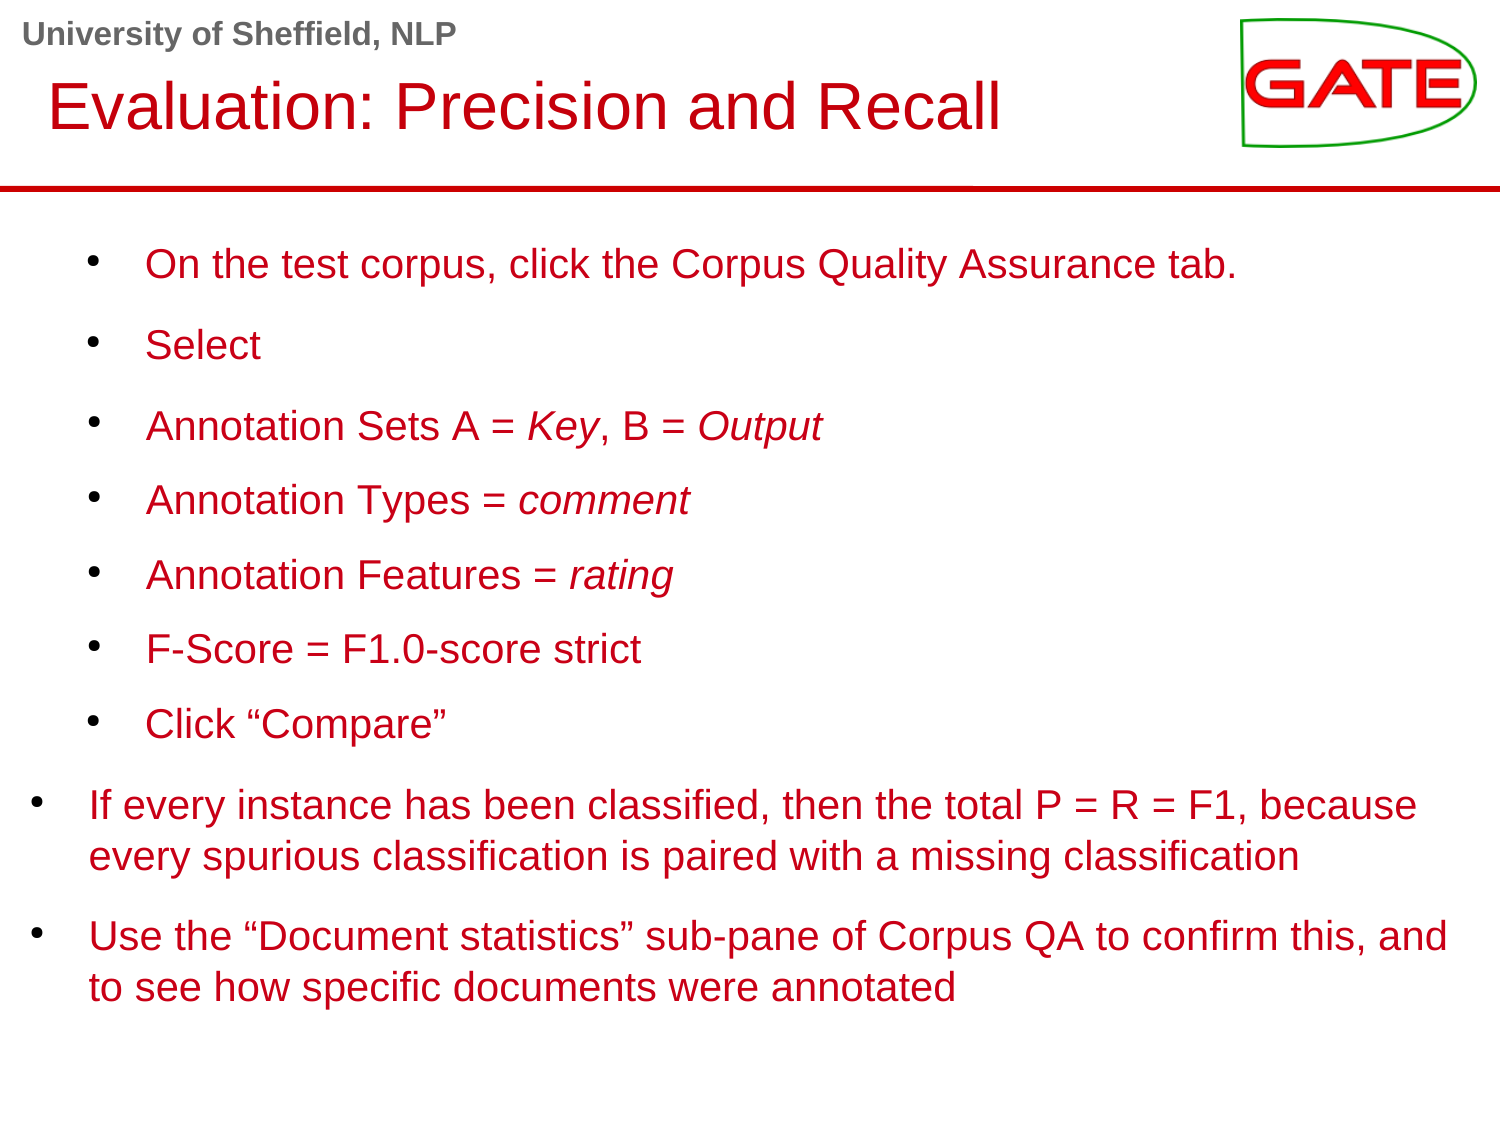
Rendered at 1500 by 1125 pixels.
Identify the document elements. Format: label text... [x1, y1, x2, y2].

picture [1240, 18, 1477, 148]
list On the test corpus, click the Corpus Quality Assurance tab. Select Annotation Sets A = Key, B = Output Annotation Types = comment Annotation Features = rating F-Score = F1.0-score strict Click “Compare” If every instance has been classified, then the total P = R = F1, because every spurious classification is paired with a missing classification Use the “Document statistics” sub-pane of Corpus QA to confirm this, and to see how specific documents were annotated [29, 236, 1477, 1099]
title Evaluation: Precision and Recall [47, 47, 1267, 168]
